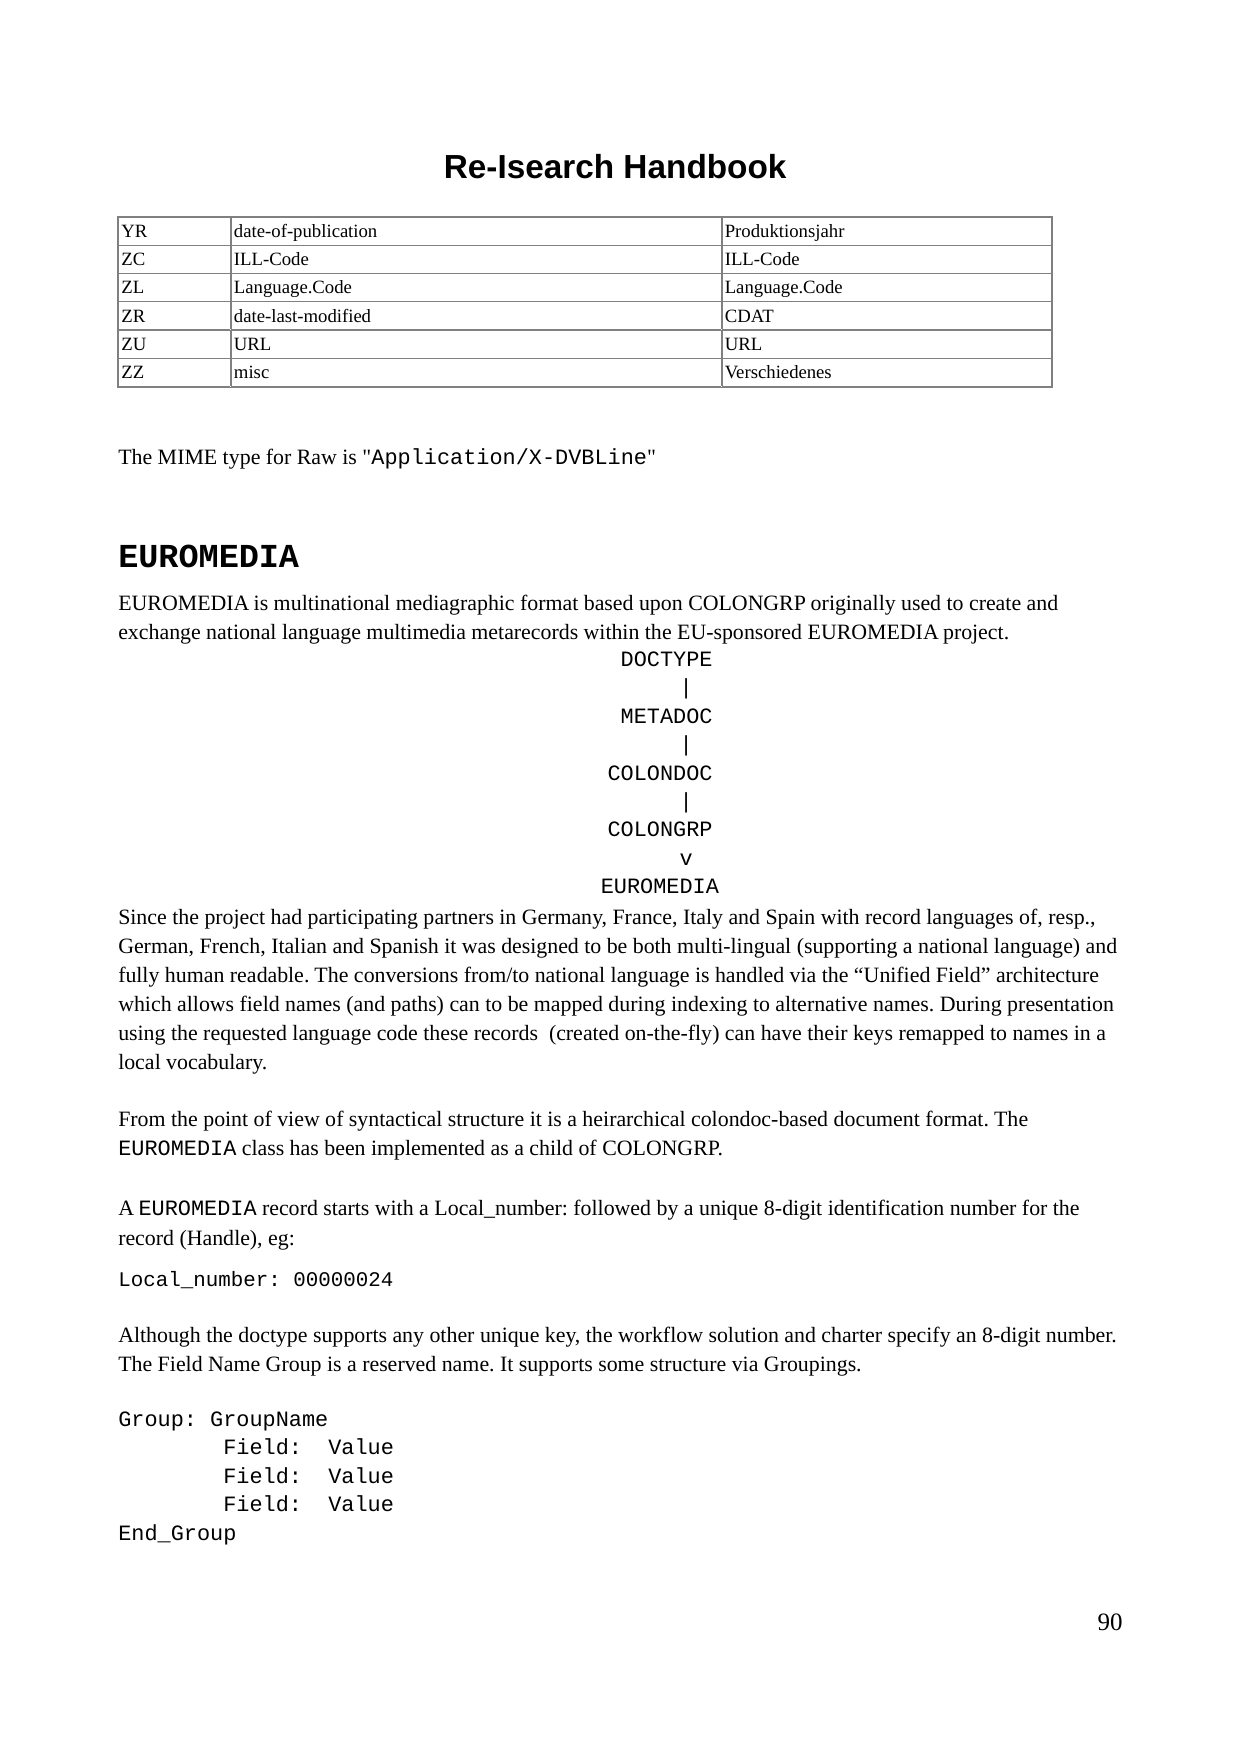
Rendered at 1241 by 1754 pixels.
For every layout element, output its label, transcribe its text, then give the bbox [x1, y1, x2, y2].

table_cell date-last-modified [232, 302, 721, 329]
table_cell Produktionsjahr [723, 218, 1051, 244]
table_cell ZU [119, 331, 230, 357]
text v [118, 847, 1122, 872]
subtitle EUROMEDIA [118, 539, 1122, 578]
table_cell Verschiedenes [723, 359, 1051, 386]
text EUROMEDIA is multinational mediagraphic format based upon COLONGRP originally used to create and exchange national language multimedia metarecords within the EU-sponsored EUROMEDIA project. [118, 590, 1122, 644]
text Group: GroupName [118, 1408, 1122, 1433]
table_cell ZR [119, 302, 230, 329]
text Field: Value [118, 1465, 1122, 1490]
text From the point of view of syntactical structure it is a heirarchical colondoc-based document format. The EUROMEDIA class has been implemented as a child of COLONGRP. [118, 1106, 1122, 1162]
table_cell misc [232, 359, 721, 386]
table_cell YR [119, 218, 230, 244]
text METADOC [118, 705, 1122, 730]
text EUROMEDIA [118, 876, 1122, 900]
text Since the project had participating partners in Germany, France, Italy and Spain with record languages of, resp., German, French, Italian and Spanish it was designed to be both multi-lingual (supporting a national language) and fully human readable. The conversions from/to national language is handled via the “Unified Field” architecture which allows field names (and paths) can to be mapped during indexing to alternative names. During presentation using the requested language code these records (created on-the-fly) can have their keys remapped to names in a local vocabulary. [118, 904, 1122, 1074]
table_cell URL [723, 331, 1051, 357]
table_cell Language.Code [723, 274, 1051, 301]
table_cell ILL-Code [232, 246, 721, 273]
table_cell URL [232, 331, 721, 357]
text Although the doctype supports any other unique key, the workflow solution and charter specify an 8-digit number. [118, 1322, 1122, 1347]
text COLONGRP [118, 819, 1122, 843]
table_cell date-of-publication [232, 218, 721, 244]
text | [118, 676, 1122, 701]
text Local_number: 00000024 [118, 1269, 1122, 1293]
text Field: Value [118, 1436, 1122, 1461]
table_cell ILL-Code [723, 246, 1051, 273]
text | [118, 790, 1122, 815]
table_cell CDAT [723, 302, 1051, 329]
text Field: Value [118, 1493, 1122, 1518]
text A EUROMEDIA record starts with a Local_number: followed by a unique 8-digit identification number for the record (Handle), eg: [118, 1195, 1122, 1251]
text End_Group [118, 1522, 1122, 1547]
text COLONDOC [118, 762, 1122, 787]
text DOCTYPE [118, 648, 1122, 673]
text The Field Name Group is a reserved name. It supports some structure via Groupings. [118, 1351, 1122, 1376]
table_cell ZC [119, 246, 230, 273]
table_cell ZL [119, 274, 230, 301]
text | [118, 733, 1122, 758]
table_cell ZZ [119, 359, 230, 386]
text The MIME type for Raw is "Application/X-DVBLine" [118, 444, 1122, 471]
table_cell Language.Code [232, 274, 721, 301]
